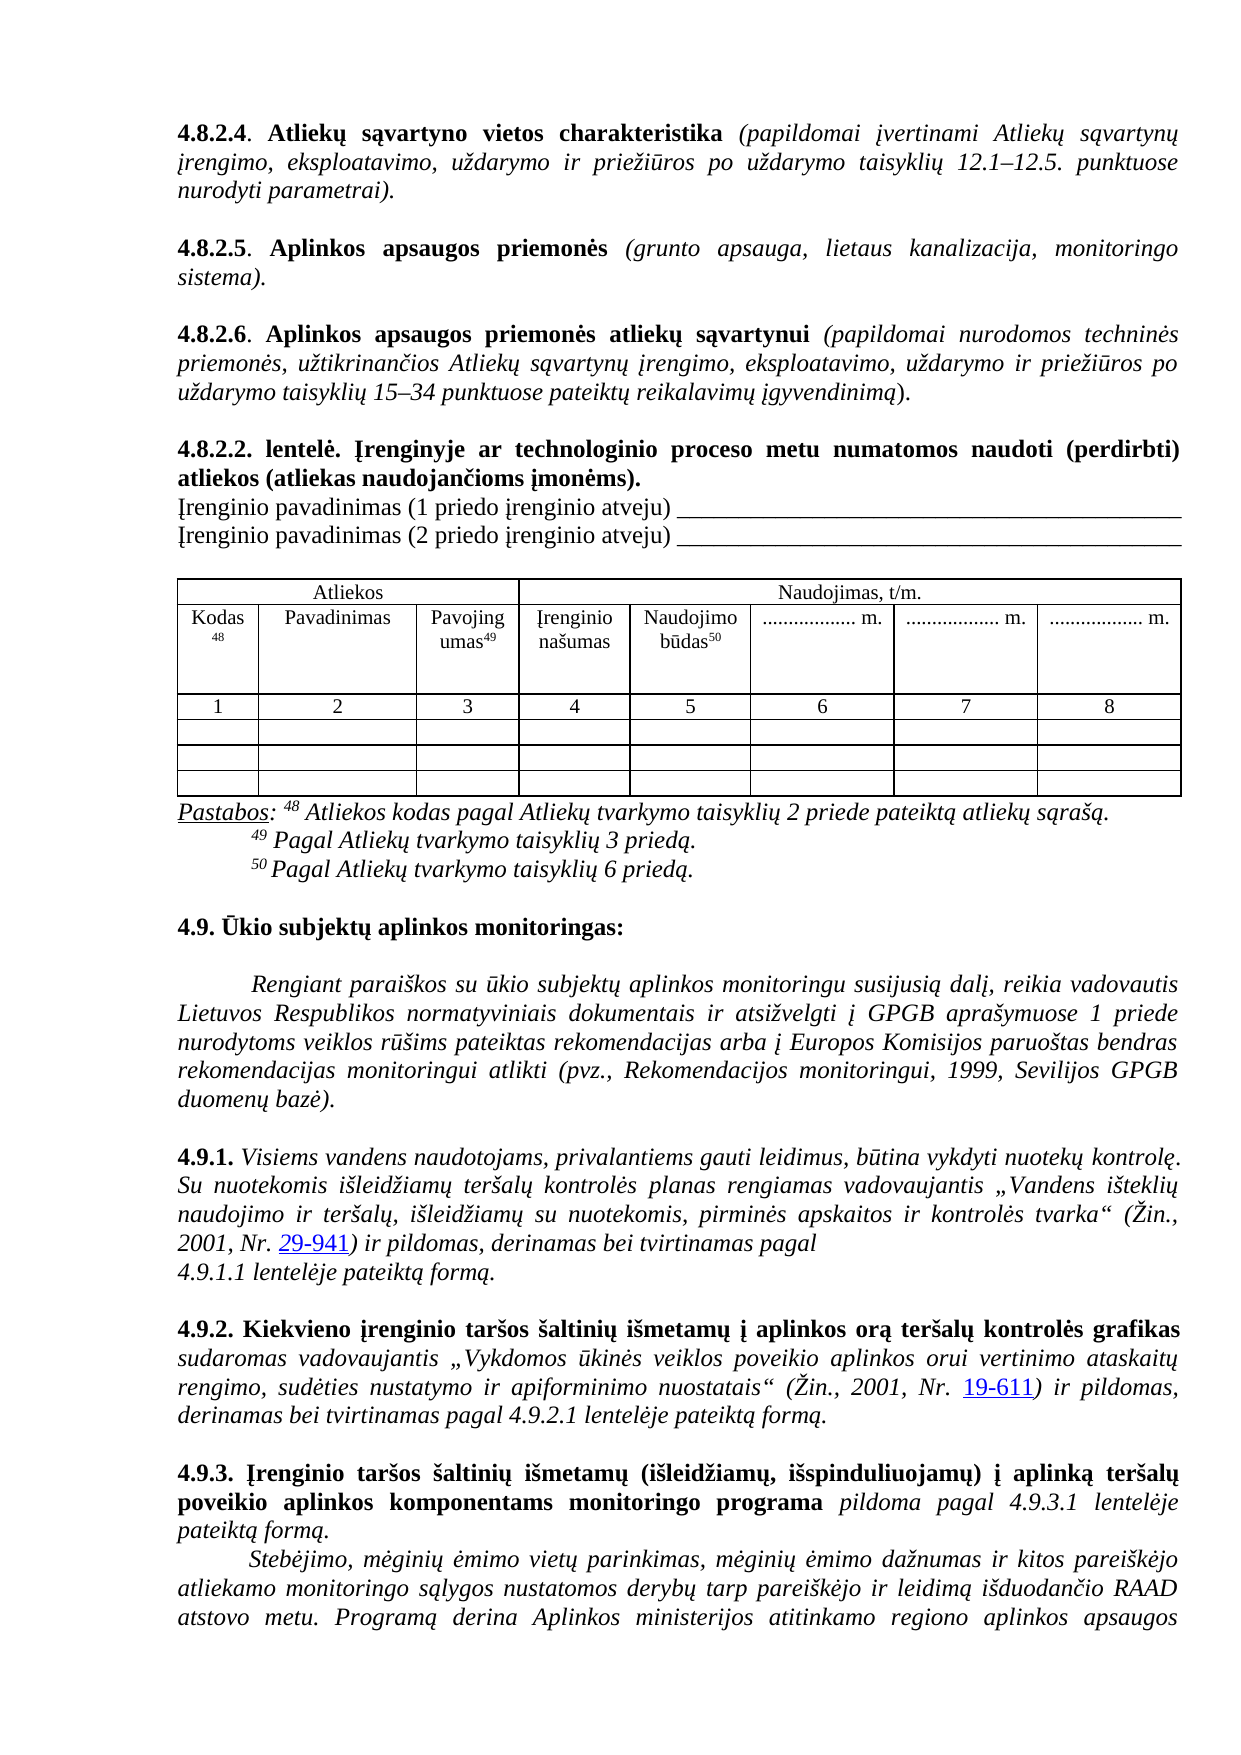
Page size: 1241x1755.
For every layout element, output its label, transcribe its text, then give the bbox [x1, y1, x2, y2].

text 4.8.2.6. Aplinkos apsaugos priemonės atliekų sąvartynui (papildomai nurodomos techninės priemonės, užtikrinančios Atliekų sąvartynų įrengimo, eksploatavimo, uždarymo ir priežiūros po uždarymo taisyklių 15–34 punktuose pateiktų reikalavimų įgyvendinimą). [177, 319, 1181, 406]
table_cell 4 [520, 695, 629, 718]
text 4.8.2.5. Aplinkos apsaugos priemonės (grunto apsauga, lietaus kanalizacija, monitoringo sistema). [177, 233, 1181, 291]
text 50 Pagal Atliekų tvarkymo taisyklių 6 priedą. [177, 854, 1181, 883]
table_cell Įrenginio našumas [520, 605, 629, 693]
table_cell [751, 720, 893, 744]
table_cell [751, 746, 893, 770]
table_cell Naudojimo būdas50 [631, 605, 750, 693]
table_cell [1038, 746, 1180, 770]
text Rengiant paraiškos su ūkio subjektų aplinkos monitoringu susijusią dalį, reikia vadovautis Lietuvos Respublikos normatyviniais dokumentais ir atsižvelgti į GPGB aprašymuose 1 priede nurodytoms veiklos rūšims pateiktas rekomendacijas arba į Europos Komisijos paruoštas bendras rekomendacijas monitoringui atlikti (pvz., Rekomendacijos monitoringui, 1999, Sevilijos GPGB duomenų bazė). [177, 969, 1181, 1113]
text 4.9.3. Įrenginio taršos šaltinių išmetamų (išleidžiamų, išspinduliuojamų) į aplinką teršalų poveikio aplinkos komponentams monitoringo programa pildoma pagal 4.9.3.1 lentelėje pateiktą formą. [177, 1458, 1181, 1544]
table_cell 3 [417, 695, 518, 718]
table_cell [178, 720, 258, 744]
table_cell [895, 746, 1037, 770]
table_cell [417, 720, 518, 744]
table_cell [895, 771, 1037, 795]
table_cell 8 [1038, 695, 1180, 718]
table_cell [259, 771, 416, 795]
table_cell [520, 720, 629, 744]
table_cell .................. m. [751, 605, 893, 693]
table_header Naudojimas, t/m. [520, 580, 1180, 604]
table_cell 5 [631, 695, 750, 718]
text 4.9.1. Visiems vandens naudotojams, privalantiems gauti leidimus, būtina vykdyti nuotekų kontrolę. Su nuotekomis išleidžiamų teršalų kontrolės planas rengiamas vadovaujantis „Vandens išteklių naudojimo ir teršalų, išleidžiamų su nuotekomis, pirminės apskaitos ir kontrolės tvarka“ (Žin., 2001, Nr. 29-941) ir pildomas, derinamas bei tvirtinamas pagal [177, 1142, 1181, 1257]
table_cell [520, 746, 629, 770]
table_cell Pavadinimas [259, 605, 416, 693]
table_cell [259, 746, 416, 770]
table_cell [895, 720, 1037, 744]
table_cell 1 [178, 695, 258, 718]
table_cell .................. m. [895, 605, 1037, 693]
text 4.8.2.4. Atliekų sąvartyno vietos charakteristika (papildomai įvertinami Atliekų sąvartynų įrengimo, eksploatavimo, uždarymo ir priežiūros po uždarymo taisyklių 12.1–12.5. punktuose nurodyti parametrai). [177, 118, 1181, 204]
table_cell 7 [895, 695, 1037, 718]
text Įrenginio pavadinimas (1 priedo įrenginio atveju) [177, 492, 1181, 521]
table_cell 6 [751, 695, 893, 718]
text 4.9.2. Kiekvieno įrenginio taršos šaltinių išmetamų į aplinkos orą teršalų kontrolės grafikas sudaromas vadovaujantis „Vykdomos ūkinės veiklos poveikio aplinkos orui vertinimo ataskaitų rengimo, sudėties nustatymo ir apiforminimo nuostatais“ (Žin., 2001, Nr. 19-611) ir pildomas, derinamas bei tvirtinamas pagal 4.9.2.1 lentelėje pateiktą formą. [177, 1314, 1181, 1429]
table_cell [631, 746, 750, 770]
text 4.8.2.2. lentelė. Įrenginyje ar technologinio proceso metu numatomos naudoti (perdirbti) atliekos (atliekas naudojančioms įmonėms). [177, 434, 1181, 492]
table_cell [178, 771, 258, 795]
table_header Atliekos [178, 580, 518, 604]
table_cell [751, 771, 893, 795]
table_cell [417, 746, 518, 770]
text 49 Pagal Atliekų tvarkymo taisyklių 3 priedą. [177, 826, 1181, 854]
table_cell [631, 720, 750, 744]
text Stebėjimo, mėginių ėmimo vietų parinkimas, mėginių ėmimo dažnumas ir kitos pareiškėjo atliekamo monitoringo sąlygos nustatomos derybų tarp pareiškėjo ir leidimą išduodančio RAAD atstovo metu. Programą derina Aplinkos ministerijos atitinkamo regiono aplinkos apsaugos [177, 1544, 1181, 1631]
text Įrenginio pavadinimas (2 priedo įrenginio atveju) [177, 521, 1181, 549]
table_cell .................. m. [1038, 605, 1180, 693]
table_cell [1038, 720, 1180, 744]
text Pastabos: 48 Atliekos kodas pagal Atliekų tvarkymo taisyklių 2 priede pateiktą atliekų sąrašą. [177, 797, 1181, 826]
text 4.9.1.1 lentelėje pateiktą formą. [177, 1257, 1181, 1286]
table_cell [417, 771, 518, 795]
table_cell Pavojingumas49 [417, 605, 518, 693]
text 4.9. Ūkio subjektų aplinkos monitoringas: [177, 912, 1181, 941]
table_cell Kodas 48 [178, 605, 258, 693]
table_cell [178, 746, 258, 770]
table_cell [259, 720, 416, 744]
table_cell [520, 771, 629, 795]
table_cell [1038, 771, 1180, 795]
table_cell [631, 771, 750, 795]
table_cell 2 [259, 695, 416, 718]
